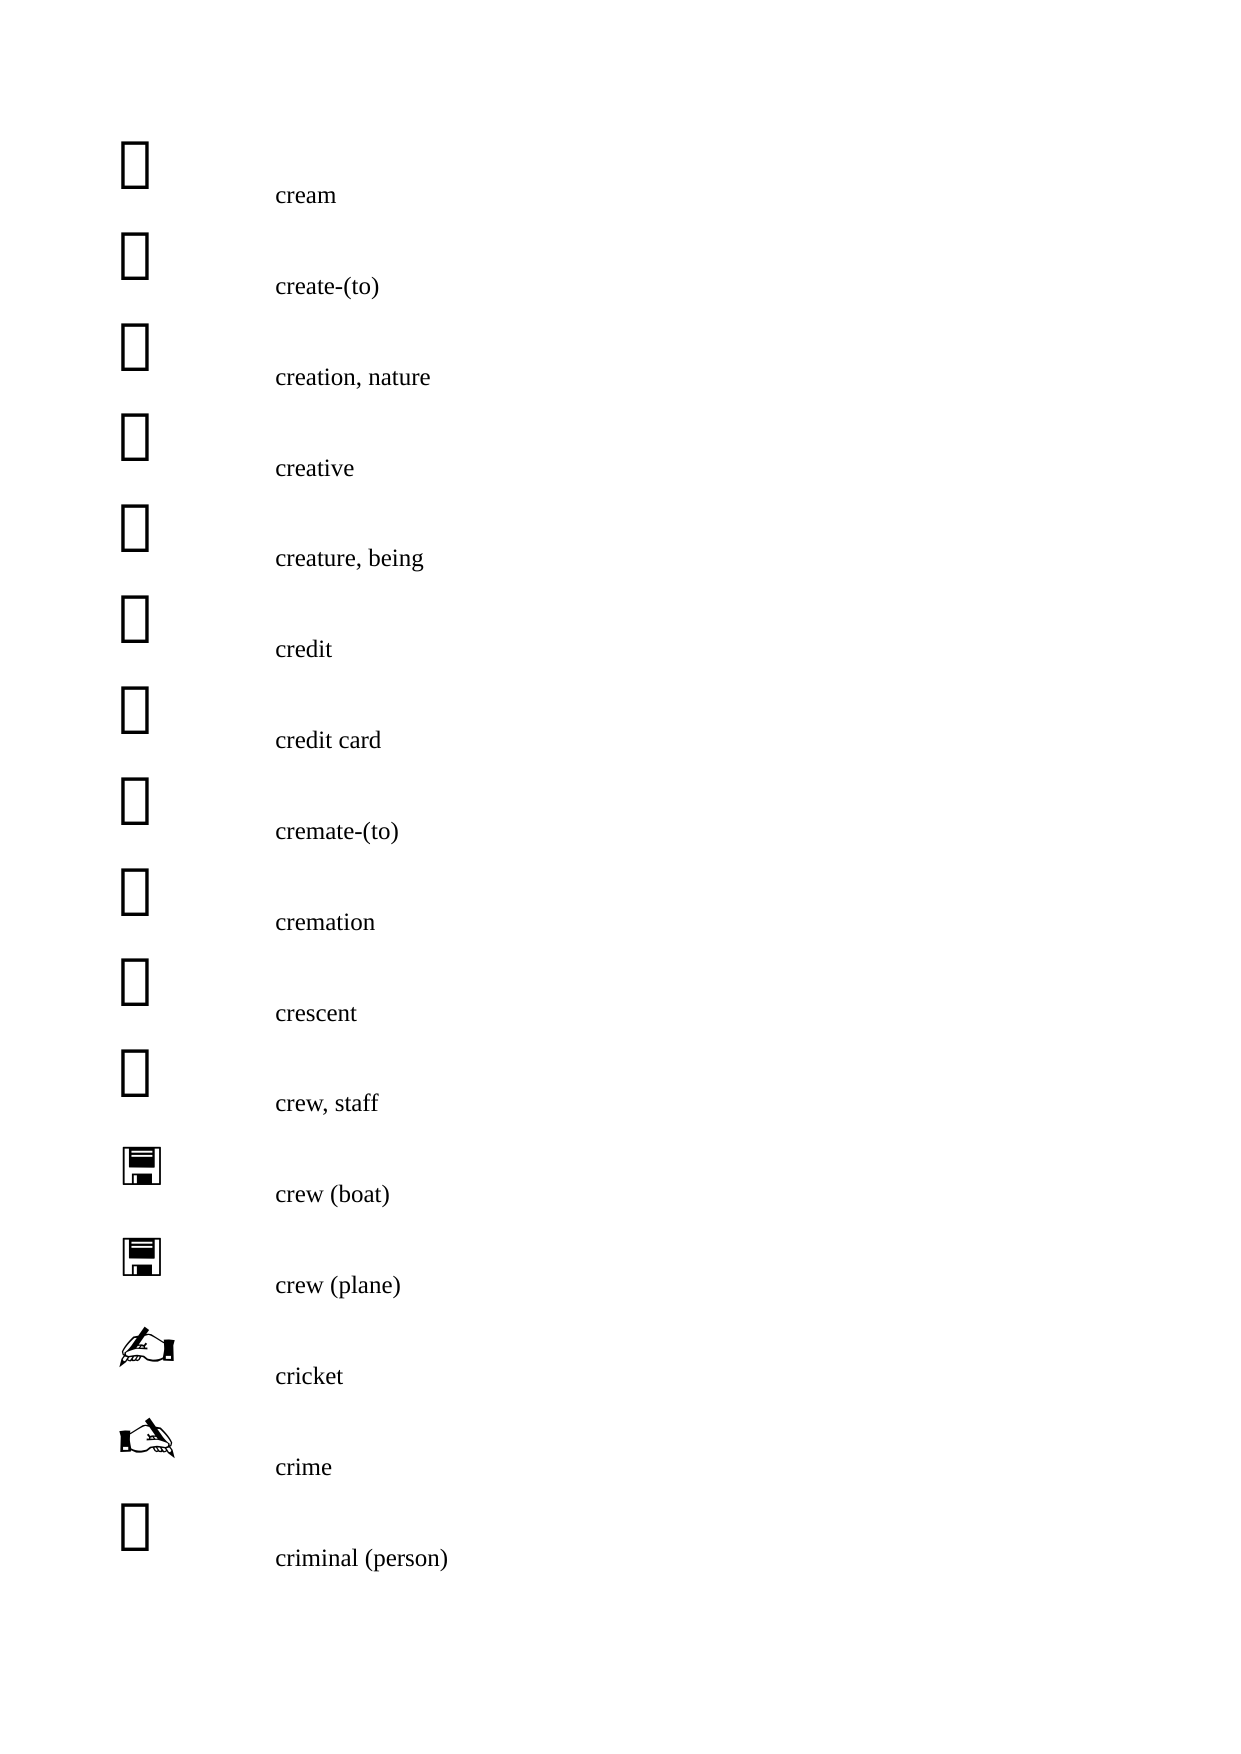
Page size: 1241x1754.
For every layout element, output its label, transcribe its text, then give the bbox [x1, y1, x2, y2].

table_cell  [115, 572, 275, 663]
table_cell  [115, 845, 275, 936]
table_cell  [115, 1117, 275, 1208]
table_cell  [115, 300, 275, 391]
table_cell  [115, 118, 275, 209]
table_cell cremation [275, 845, 949, 936]
table_cell criminal (person) [275, 1481, 949, 1571]
table_cell  [115, 481, 275, 572]
table_cell credit card [275, 663, 949, 754]
table_cell  [115, 663, 275, 754]
table_cell crew (plane) [275, 1208, 949, 1299]
table_cell  [115, 209, 275, 300]
table_cell  [115, 754, 275, 845]
table_cell  [115, 1481, 275, 1571]
table_cell crime [275, 1390, 949, 1481]
table_cell  [115, 391, 275, 481]
table_cell crew (boat) [275, 1117, 949, 1208]
table_cell  [115, 1208, 275, 1299]
table_cell creation, nature [275, 300, 949, 391]
table_cell cream [275, 118, 949, 209]
table_cell cremate-(to) [275, 754, 949, 845]
table_cell crew, staff [275, 1026, 949, 1117]
table_cell cricket [275, 1299, 949, 1390]
table_cell  [115, 1299, 275, 1390]
table_cell  [115, 936, 275, 1026]
table_cell  [115, 1390, 275, 1481]
table_cell credit [275, 572, 949, 663]
table_cell create-(to) [275, 209, 949, 300]
table_cell creative [275, 391, 949, 481]
table_cell crescent [275, 936, 949, 1026]
table_cell creature, being [275, 481, 949, 572]
table_cell  [115, 1026, 275, 1117]
